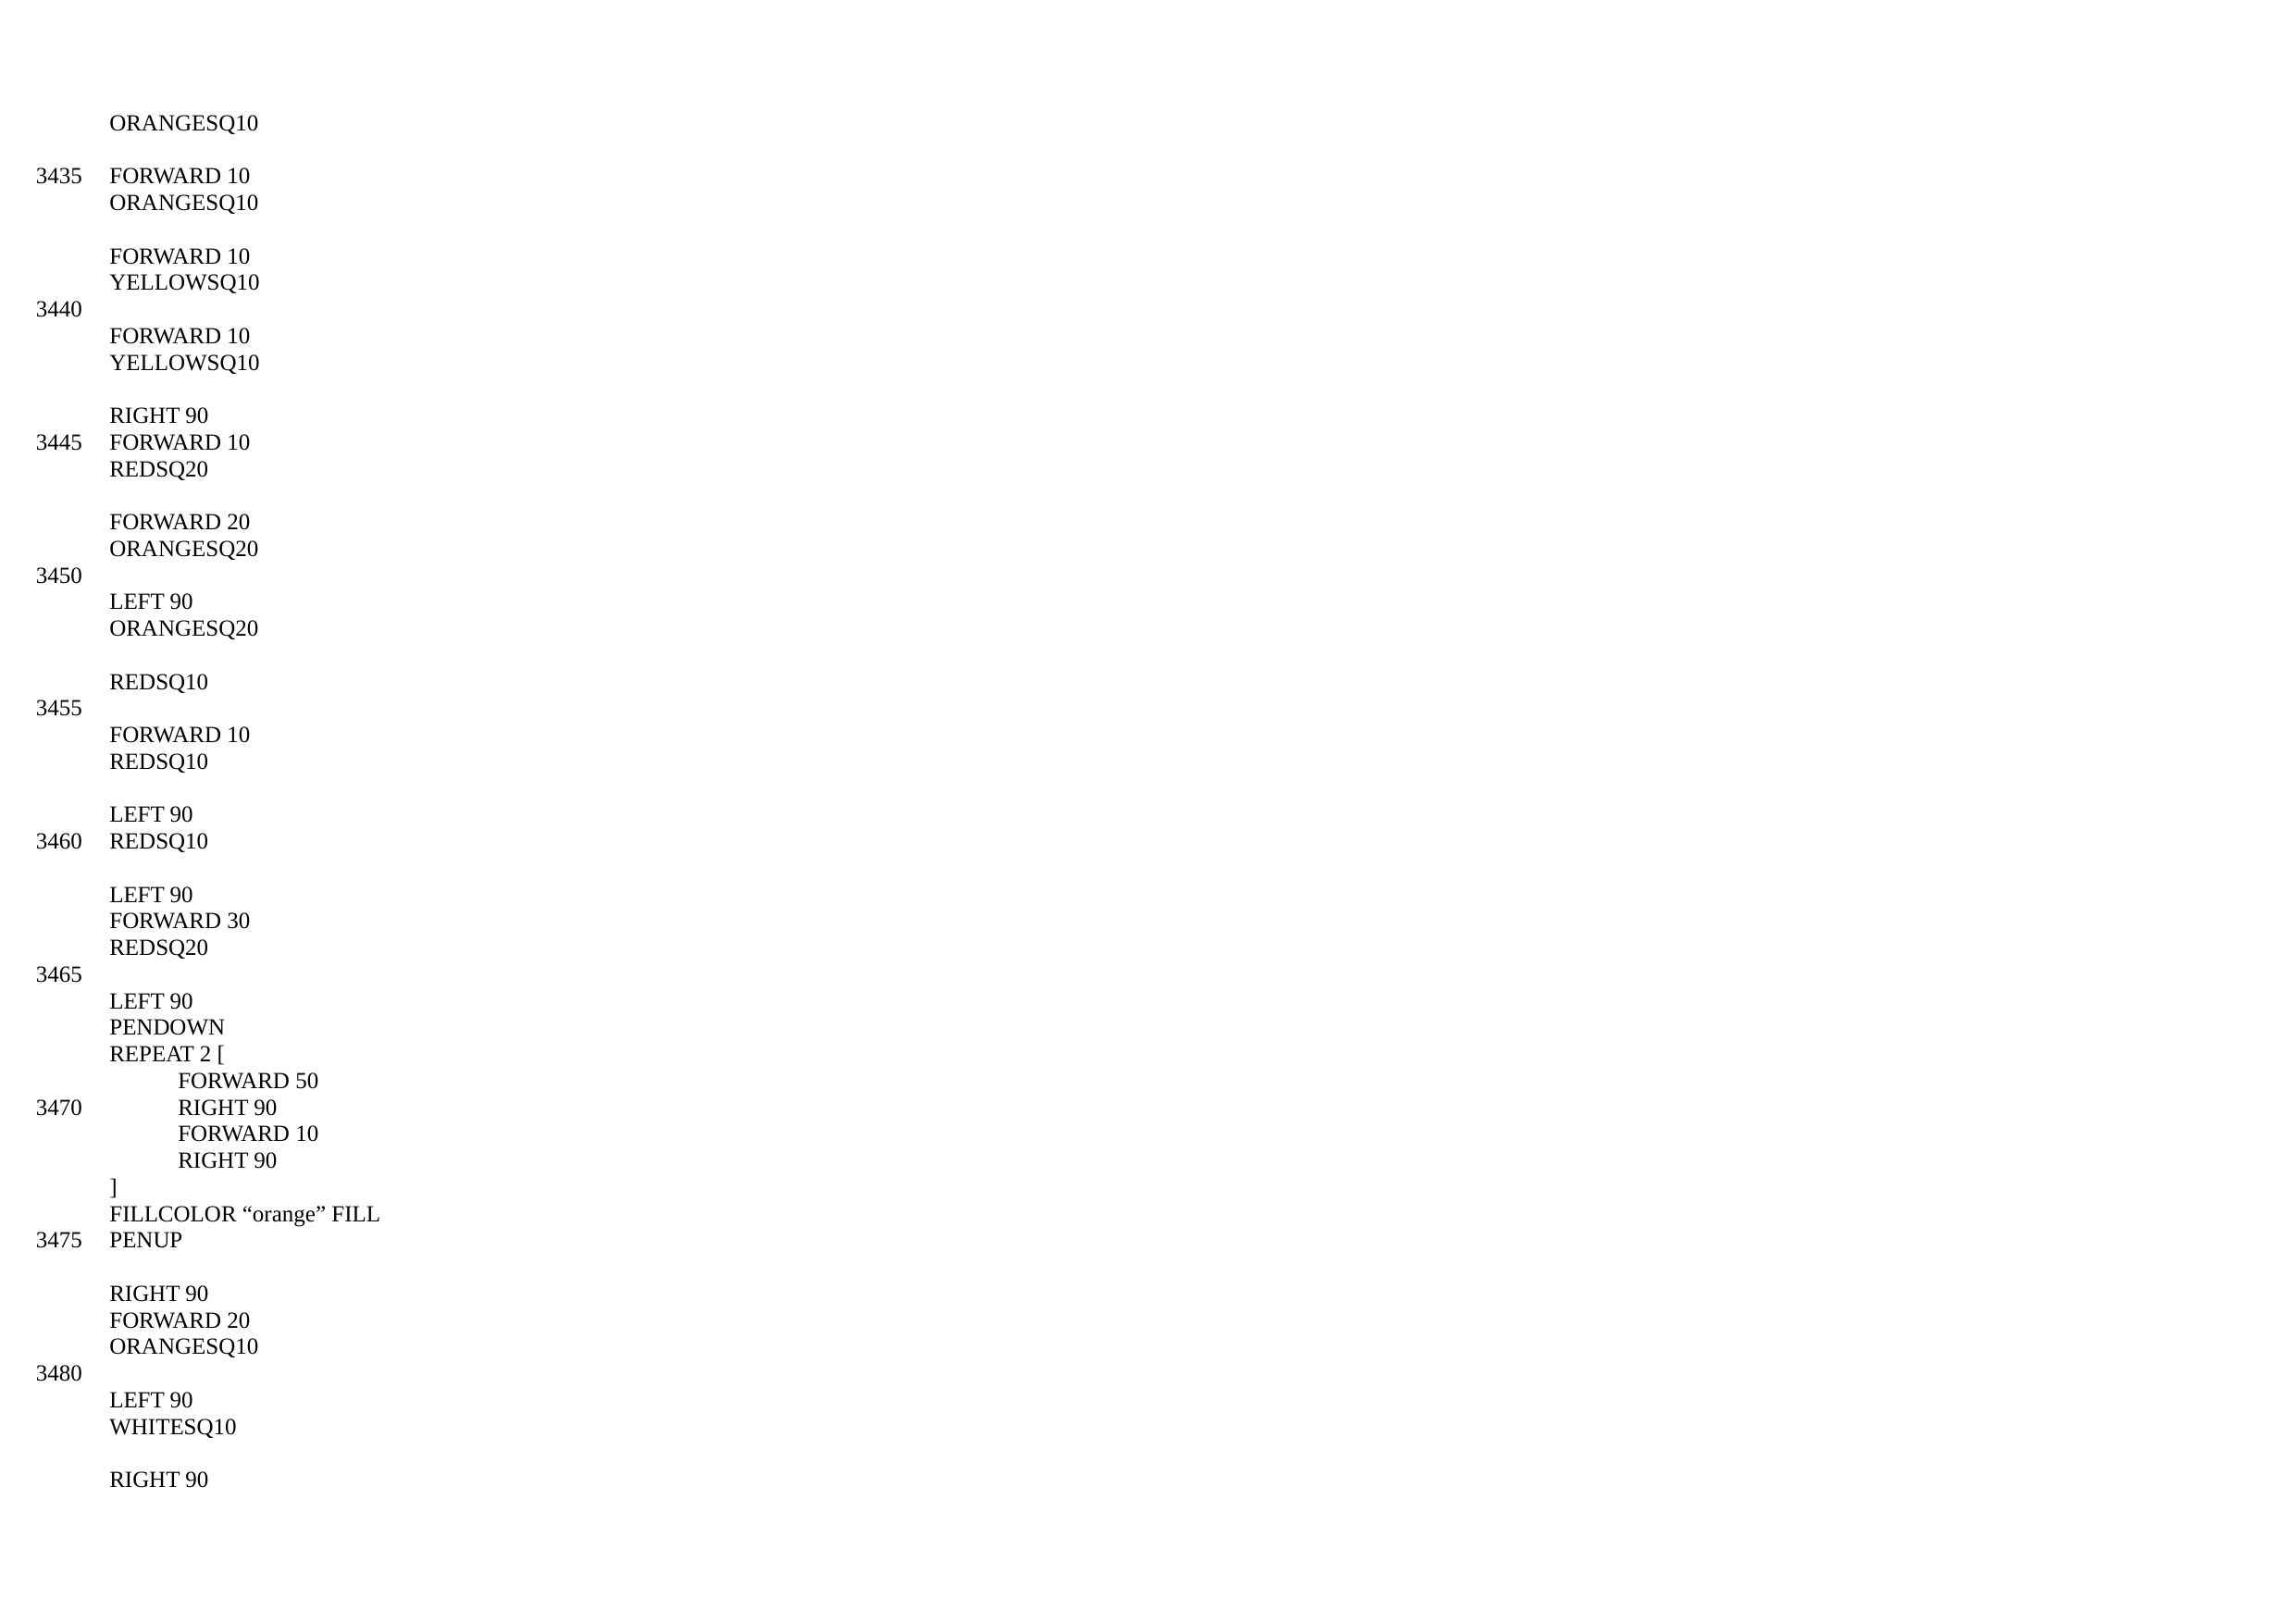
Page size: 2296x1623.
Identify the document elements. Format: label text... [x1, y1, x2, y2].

text REDSQ10 [109, 668, 2186, 695]
text ORANGESQ10 [109, 1333, 2186, 1359]
text RIGHT 90 [109, 1146, 2186, 1173]
text WHITESQ10 [109, 1413, 2186, 1440]
text RIGHT 90 [109, 402, 2186, 428]
text FORWARD 20 [109, 1307, 2186, 1333]
text PENDOWN [109, 1014, 2186, 1040]
text LEFT 90 [109, 801, 2186, 827]
text ] [109, 1173, 2186, 1200]
text ORANGESQ20 [109, 614, 2186, 641]
text FORWARD 30 [109, 908, 2186, 934]
text YELLOWSQ10 [109, 349, 2186, 376]
text REDSQ10 [109, 748, 2186, 774]
text FORWARD 10 [109, 163, 2186, 189]
text RIGHT 90 [109, 1466, 2186, 1493]
text LEFT 90 [109, 881, 2186, 908]
text YELLOWSQ10 [109, 269, 2186, 295]
text PENUP [109, 1227, 2186, 1253]
text REPEAT 2 [ [109, 1040, 2186, 1067]
text ORANGESQ10 [109, 109, 2186, 136]
text ORANGESQ10 [109, 189, 2186, 216]
text REDSQ10 [109, 827, 2186, 854]
text RIGHT 90 [109, 1280, 2186, 1307]
text FORWARD 50 [109, 1067, 2186, 1094]
text LEFT 90 [109, 987, 2186, 1014]
text ORANGESQ20 [109, 535, 2186, 562]
text FORWARD 10 [109, 1121, 2186, 1146]
text FORWARD 10 [109, 322, 2186, 349]
text RIGHT 90 [109, 1094, 2186, 1121]
text FORWARD 20 [109, 508, 2186, 535]
text REDSQ20 [109, 455, 2186, 482]
text REDSQ20 [109, 934, 2186, 960]
text FORWARD 10 [109, 721, 2186, 748]
text LEFT 90 [109, 1386, 2186, 1413]
text FORWARD 10 [109, 428, 2186, 455]
text LEFT 90 [109, 588, 2186, 614]
text FORWARD 10 [109, 242, 2186, 269]
text FILLCOLOR “orange” FILL [109, 1200, 2186, 1227]
